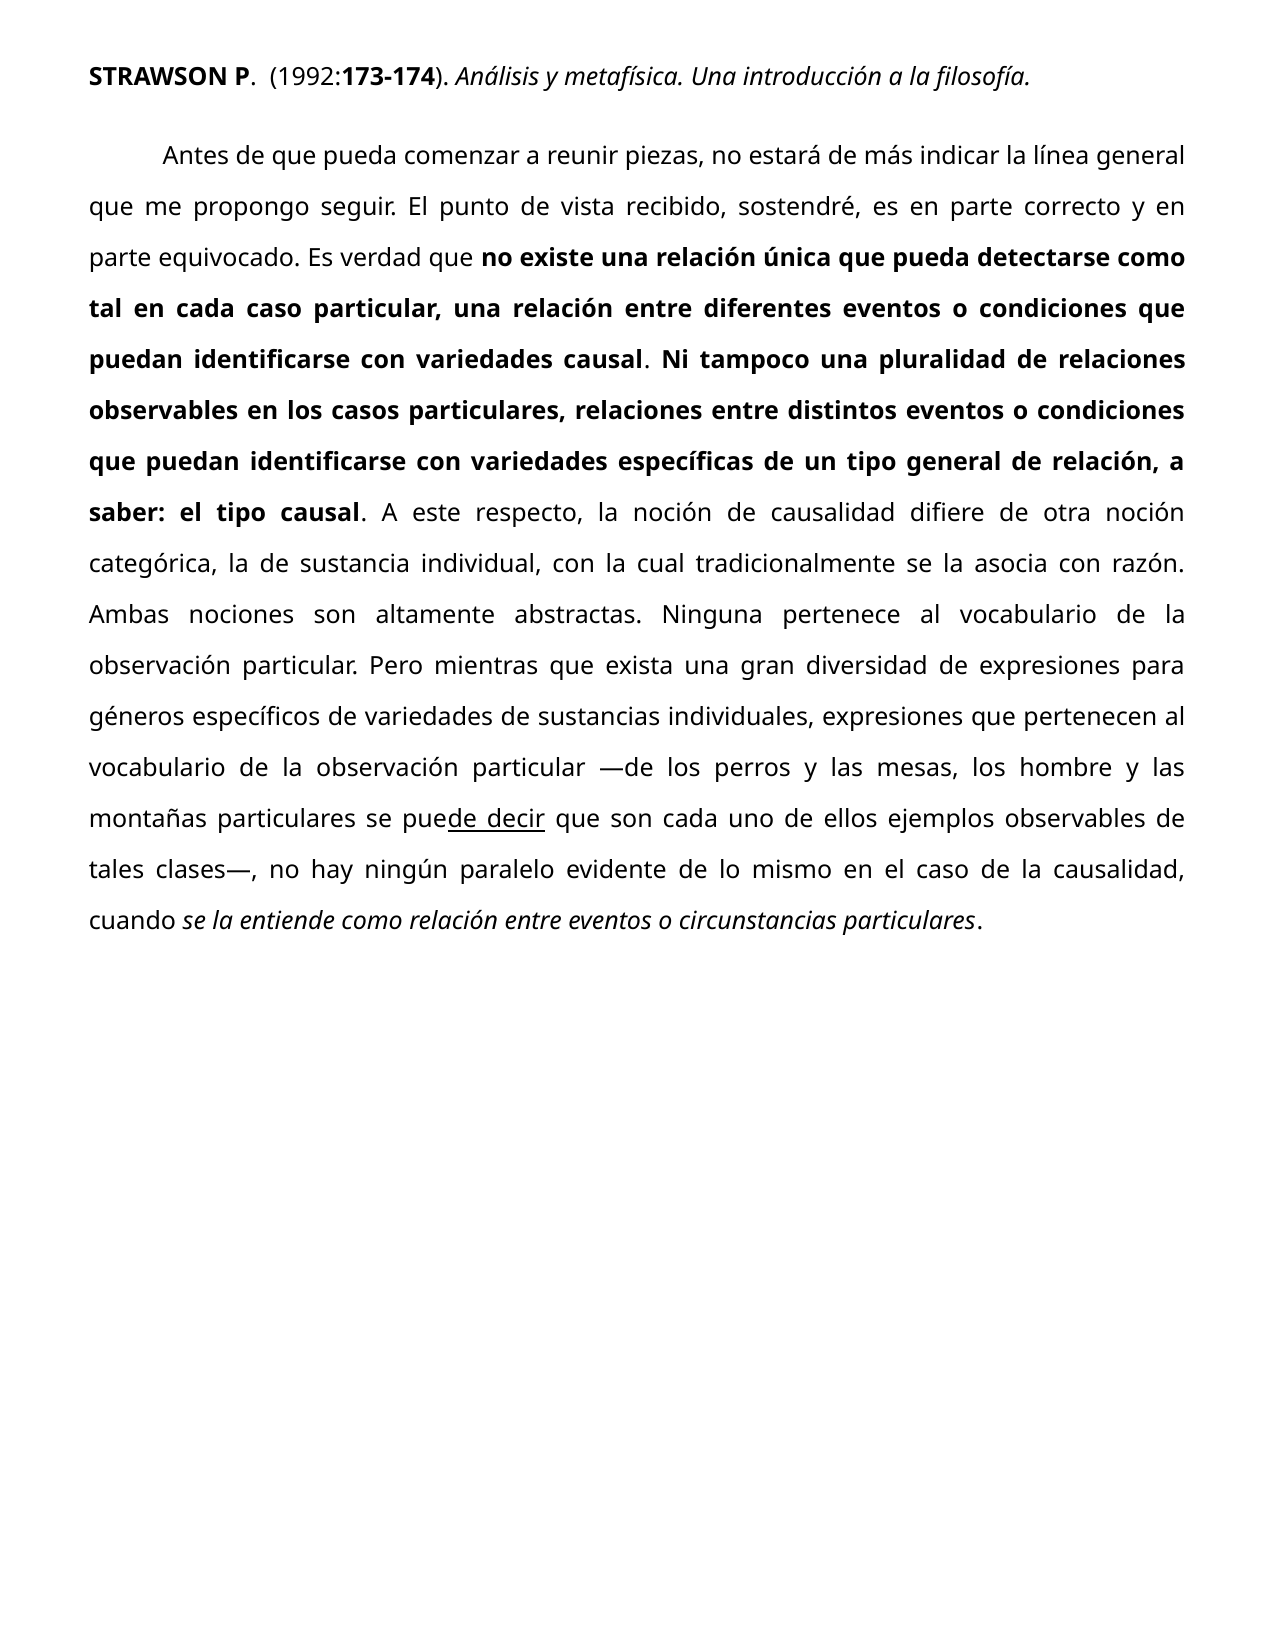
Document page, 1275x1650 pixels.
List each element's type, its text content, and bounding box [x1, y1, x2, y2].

text Antes de que pueda comenzar a reunir piezas, no estará de más indicar la línea general que me propongo seguir. El punto de vista recibido, sostendré, es en parte correcto y en parte equivocado. Es verdad que no existe una relación única que pueda detectarse como tal en cada caso particular, una relación entre diferentes eventos o condiciones que puedan identificarse con variedades causal. Ni tampoco una pluralidad de relaciones observables en los casos particulares, relaciones entre distintos eventos o condiciones que puedan identificarse con variedades específicas de un tipo general de relación, a saber: el tipo causal. A este respecto, la noción de causalidad difiere de otra noción categórica, la de sustancia individual, con la cual tradicionalmente se la asocia con razón. Ambas nociones son altamente abstractas. Ninguna pertenece al vocabulario de la observación particular. Pero mientras que exista una gran diversidad de expresiones para géneros específicos de variedades de sustancias individuales, expresiones que pertenecen al vocabulario de la observación particular —de los perros y las mesas, los hombre y las montañas particulares se puede decir que son cada uno de ellos ejemplos observables de tales clases—, no hay ningún paralelo evidente de lo mismo en el caso de la causalidad, cuando se la entiende como relación entre eventos o circunstancias particulares. [88, 137, 1186, 937]
text STRAWSON P. (1992:173-174). Análisis y metafísica. Una introducción a la filosofía. [88, 59, 1186, 93]
